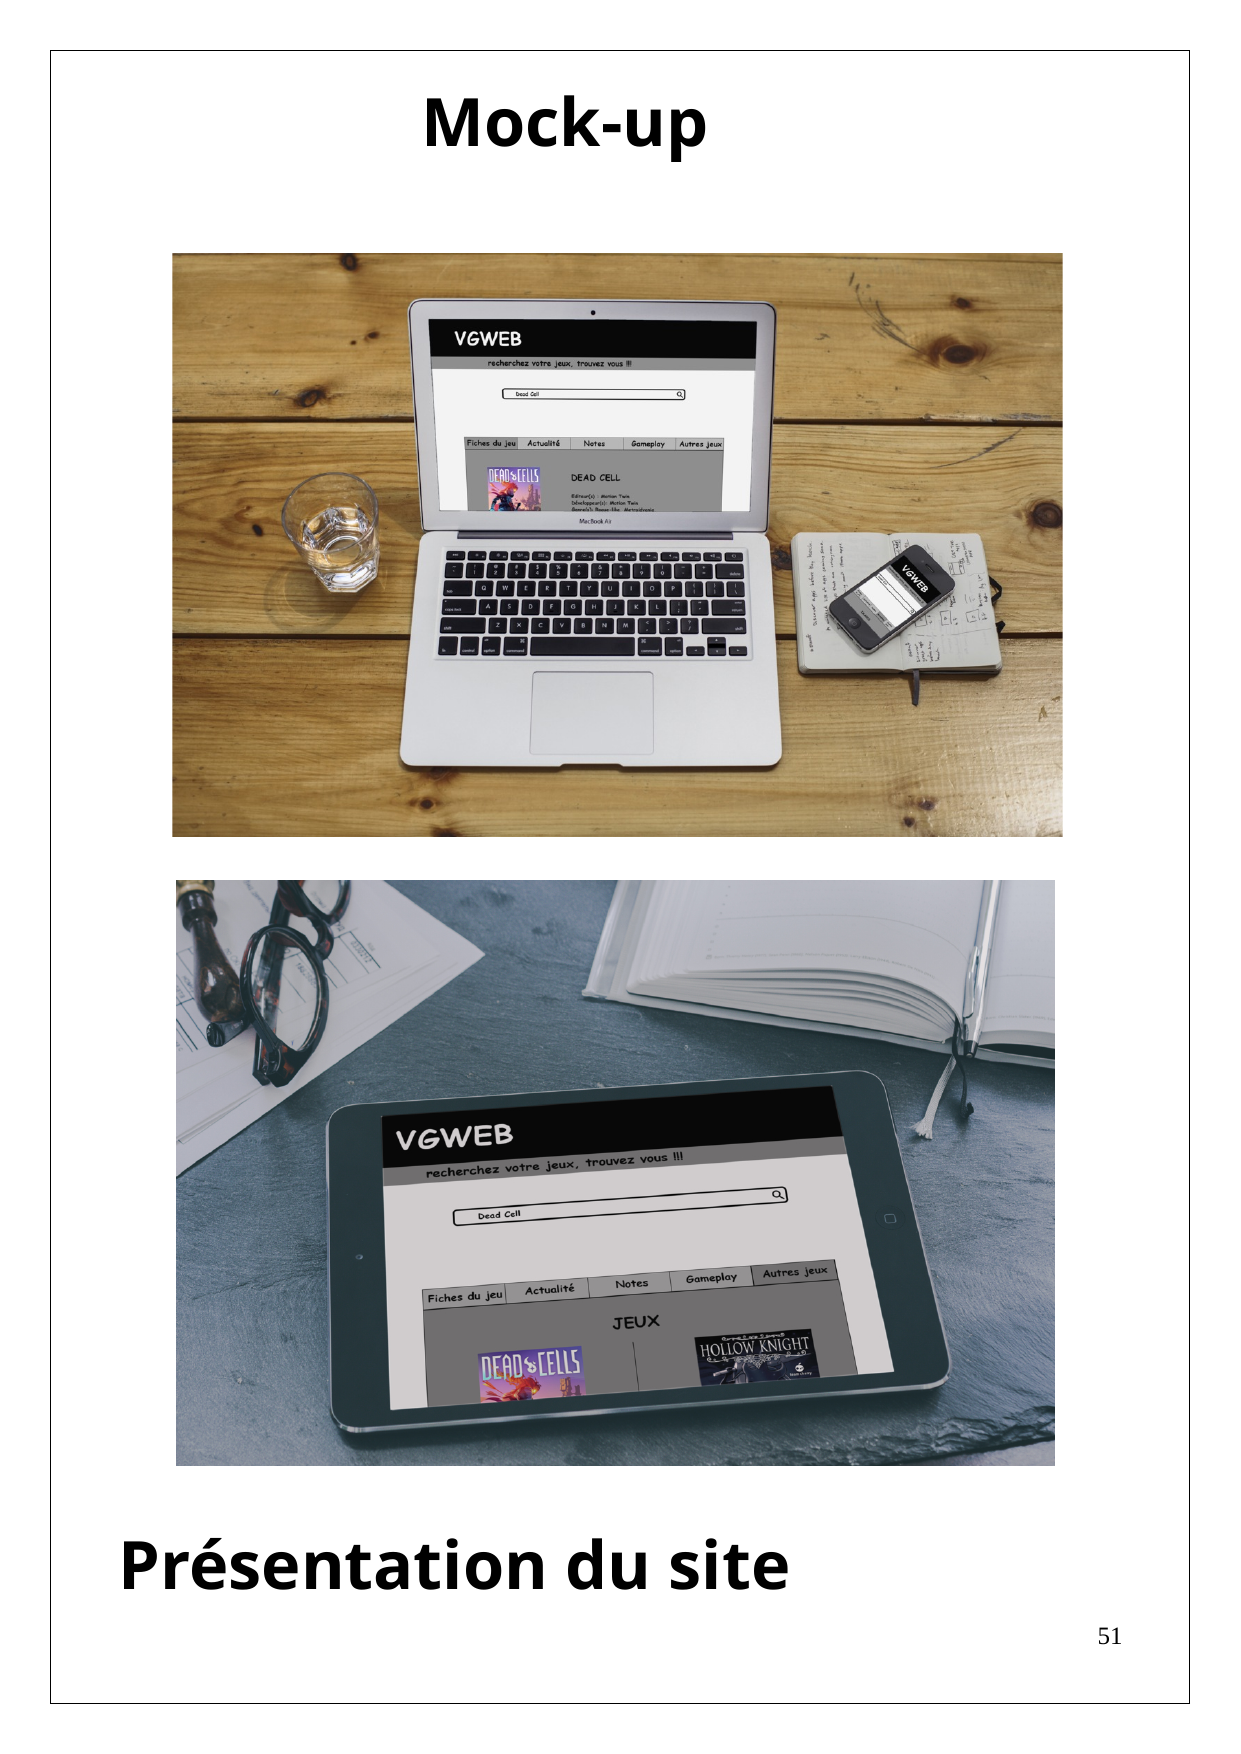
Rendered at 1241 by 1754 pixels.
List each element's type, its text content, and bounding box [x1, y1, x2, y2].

text Mock-up [118, 75, 1122, 166]
text Présentation du site [118, 1414, 1122, 1609]
